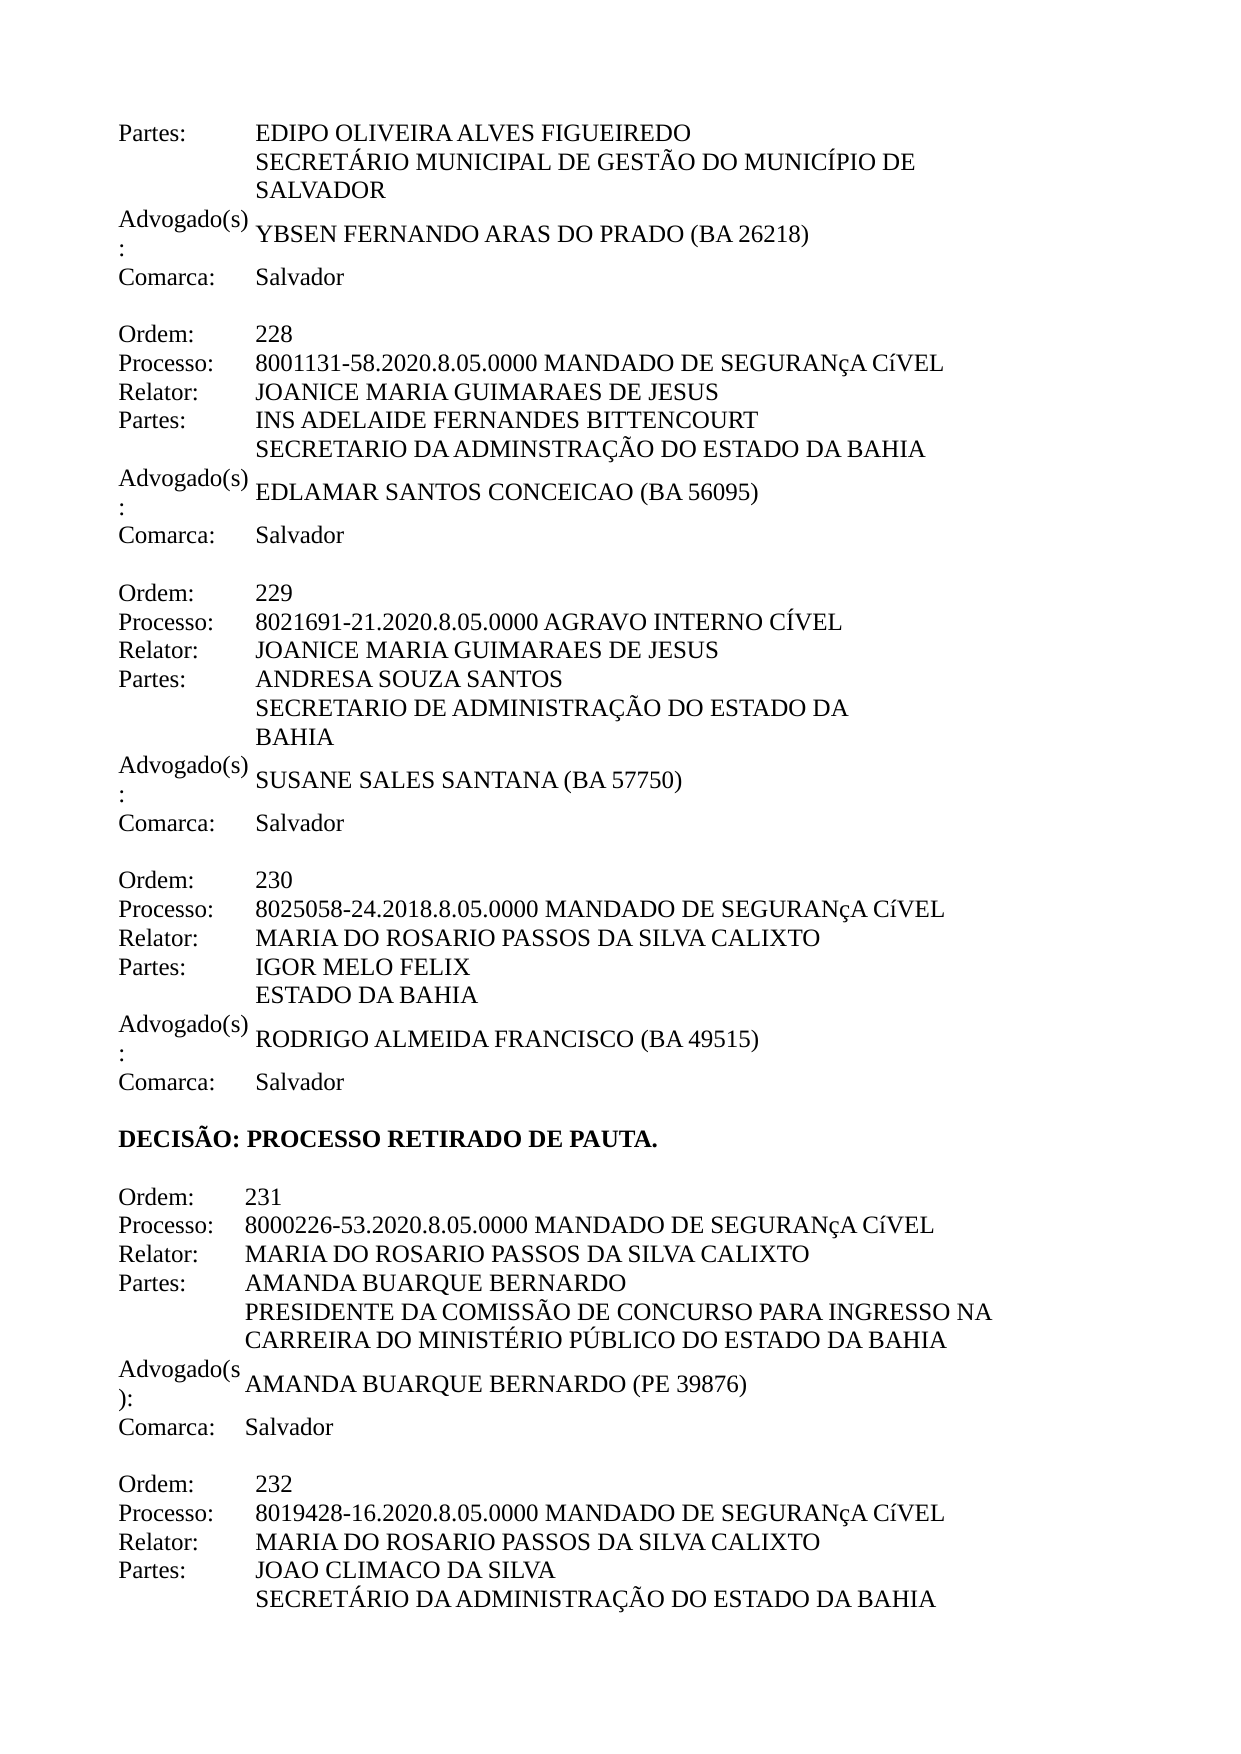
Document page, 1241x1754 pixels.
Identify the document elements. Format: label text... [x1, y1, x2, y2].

table_cell YBSEN FERNANDO ARAS DO PRADO (BA 26218) [255, 204, 1051, 262]
table_cell EDLAMAR SANTOS CONCEICAO (BA 56095) [255, 463, 944, 521]
table_cell Processo: [118, 607, 255, 636]
table_cell Advogado(s): [118, 751, 255, 808]
table_cell Comarca: [118, 521, 255, 549]
table_cell Partes: [118, 1556, 255, 1584]
table_cell MARIA DO ROSARIO PASSOS DA SILVA CALIXTO [255, 1527, 946, 1556]
table_cell PRESIDENTE DA COMISSÃO DE CONCURSO PARA INGRESSO NA CARREIRA DO MINISTÉRIO PÚBLICO DO ESTADO DA BAHIA [245, 1297, 1122, 1354]
table_header Ordem: [118, 1182, 244, 1211]
table_cell Comarca: [118, 262, 255, 291]
table_header Ordem: [118, 319, 255, 348]
table_cell [118, 1584, 255, 1613]
table_cell Processo: [118, 1211, 244, 1239]
table_cell Salvador [255, 808, 932, 837]
table_cell Relator: [118, 636, 255, 664]
table_cell [118, 1297, 244, 1354]
table_cell Partes: [118, 118, 255, 147]
table_cell SECRETÁRIO DA ADMINISTRAÇÃO DO ESTADO DA BAHIA [255, 1584, 946, 1613]
table_cell ESTADO DA BAHIA [255, 981, 946, 1009]
table_cell [118, 693, 255, 751]
table_cell Processo: [118, 348, 255, 377]
table_cell ANDRESA SOUZA SANTOS [255, 664, 932, 693]
table_cell EDIPO OLIVEIRA ALVES FIGUEIREDO [255, 118, 1051, 147]
table_cell Processo: [118, 894, 255, 923]
table_header Ordem: [118, 578, 255, 607]
table_cell Processo: [118, 1498, 255, 1527]
table_cell Salvador [255, 262, 1051, 291]
table_cell Partes: [118, 952, 255, 981]
table_cell Relator: [118, 923, 255, 952]
table_cell [118, 434, 255, 463]
table_cell 8019428-16.2020.8.05.0000 MANDADO DE SEGURANçA CíVEL [255, 1498, 946, 1527]
table_cell AMANDA BUARQUE BERNARDO [245, 1268, 1122, 1297]
table_cell JOANICE MARIA GUIMARAES DE JESUS [255, 377, 944, 406]
table_cell Relator: [118, 1527, 255, 1556]
table_cell MARIA DO ROSARIO PASSOS DA SILVA CALIXTO [245, 1239, 1122, 1268]
table_header 228 [255, 319, 944, 348]
table_cell Advogado(s): [118, 204, 255, 262]
table_cell Comarca: [118, 1412, 244, 1441]
table_cell Advogado(s): [118, 1354, 244, 1412]
table_cell Relator: [118, 1239, 244, 1268]
table_cell Advogado(s): [118, 463, 255, 521]
table_cell Comarca: [118, 808, 255, 837]
table_cell INS ADELAIDE FERNANDES BITTENCOURT [255, 406, 944, 434]
table_cell JOAO CLIMACO DA SILVA [255, 1556, 946, 1584]
table_cell IGOR MELO FELIX [255, 952, 946, 981]
table_cell [118, 981, 255, 1009]
table_cell Partes: [118, 1268, 244, 1297]
table_cell 8021691-21.2020.8.05.0000 AGRAVO INTERNO CÍVEL [255, 607, 932, 636]
table_cell Partes: [118, 406, 255, 434]
table_cell SUSANE SALES SANTANA (BA 57750) [255, 751, 932, 808]
table_cell 8025058-24.2018.8.05.0000 MANDADO DE SEGURANçA CíVEL [255, 894, 946, 923]
table_cell RODRIGO ALMEIDA FRANCISCO (BA 49515) [255, 1009, 946, 1067]
table_cell Partes: [118, 664, 255, 693]
text DECISÃO: PROCESSO RETIRADO DE PAUTA. [118, 1124, 1122, 1153]
table_cell SECRETÁRIO MUNICIPAL DE GESTÃO DO MUNICÍPIO DE SALVADOR [255, 147, 1051, 204]
table_cell Salvador [245, 1412, 1122, 1441]
table_header Ordem: [118, 866, 255, 894]
table_header Ordem: [118, 1469, 255, 1498]
table_cell Comarca: [118, 1067, 255, 1096]
table_cell 8000226-53.2020.8.05.0000 MANDADO DE SEGURANçA CíVEL [245, 1211, 1122, 1239]
table_cell JOANICE MARIA GUIMARAES DE JESUS [255, 636, 932, 664]
table_header 230 [255, 866, 946, 894]
table_cell Advogado(s): [118, 1009, 255, 1067]
table_cell [118, 147, 255, 204]
table_cell Salvador [255, 521, 944, 549]
table_cell SECRETARIO DA ADMINSTRAÇÃO DO ESTADO DA BAHIA [255, 434, 944, 463]
table_header 229 [255, 578, 932, 607]
table_header 231 [245, 1182, 1122, 1211]
table_cell SECRETARIO DE ADMINISTRAÇÃO DO ESTADO DA BAHIA [255, 693, 932, 751]
table_cell 8001131-58.2020.8.05.0000 MANDADO DE SEGURANçA CíVEL [255, 348, 944, 377]
table_cell Relator: [118, 377, 255, 406]
table_header 232 [255, 1469, 946, 1498]
table_cell Salvador [255, 1067, 946, 1096]
table_cell MARIA DO ROSARIO PASSOS DA SILVA CALIXTO [255, 923, 946, 952]
table_cell AMANDA BUARQUE BERNARDO (PE 39876) [245, 1354, 1122, 1412]
